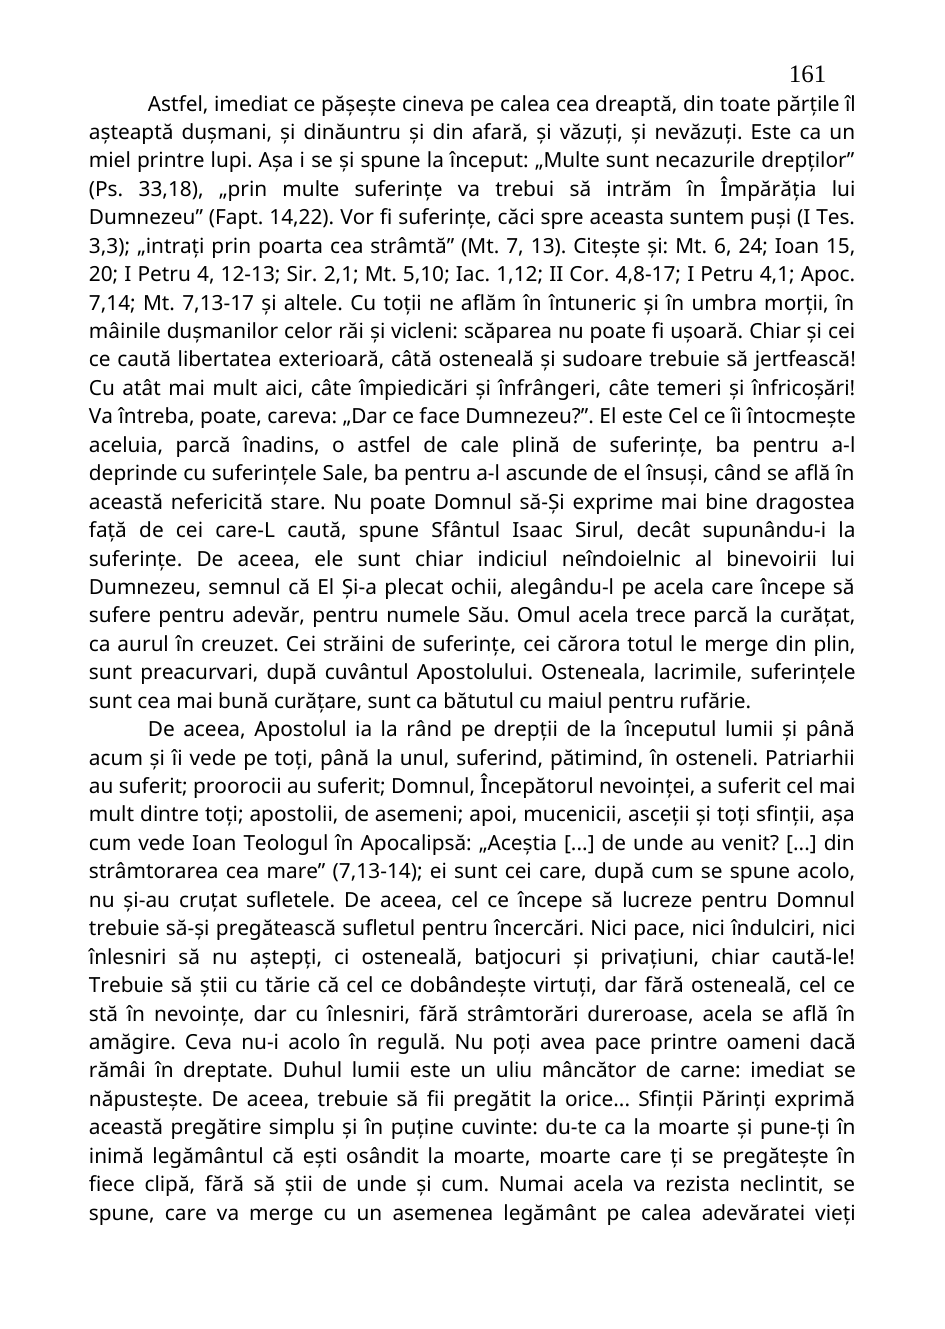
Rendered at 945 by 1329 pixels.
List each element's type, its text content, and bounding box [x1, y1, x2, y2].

text De aceea, Apostolul ia la rând pe drepţii de la începutul lumii şi până acum şi îi vede pe toţi, până la unul, suferind, pătimind, în osteneli. Patriarhii au suferit; proorocii au suferit; Domnul, Începătorul nevoinţei, a suferit cel mai mult dintre toţi; apostolii, de asemeni; apoi, mucenicii, asceţii şi toţi sfinţii, aşa cum vede Ioan Teologul în Apocalipsă: „Aceştia [...] de unde au venit? [...] din strâmtorarea cea mare” (7,13-14); ei sunt cei care, după cum se spune acolo, nu şi-au cruţat sufletele. De aceea, cel ce începe să lucreze pentru Domnul trebuie să-şi pregătească sufletul pentru încercări. Nici pace, nici îndulciri, nici înlesniri să nu aştepţi, ci osteneală, batjocuri şi privaţiuni, chiar caută-le! Trebuie să ştii cu tărie că cel ce dobândeşte virtuţi, dar fără osteneală, cel ce stă în nevoinţe, dar cu înlesniri, fără strâmtorări dureroase, acela se află în amăgire. Ceva nu-i acolo în regulă. Nu poţi avea pace printre oameni dacă rămâi în dreptate. Duhul lumii este un uliu mâncător de carne: imediat se năpusteşte. De aceea, trebuie să fii pregătit la orice... Sfinţii Părinţi exprimă această pregătire simplu şi în puţine cuvinte: du-te ca la moarte şi pune-ţi în inimă legământul că eşti osândit la moarte, moarte care ţi se pregăteşte în fiece clipă, fără să ştii de unde şi cum. Numai acela va rezista neclintit, se spune, care va merge cu un asemenea legământ pe calea adevăratei vieţi [89, 714, 856, 1226]
text Astfel, imediat ce păşeşte cineva pe calea cea dreaptă, din toate părţile îl aşteaptă duşmani, şi dinăuntru şi din afară, şi văzuţi, şi nevăzuţi. Este ca un miel printre lupi. Aşa i se şi spune la început: „Multe sunt necazurile drepţilor” (Ps. 33,18), „prin multe suferinţe va trebui să intrăm în Împărăţia lui Dumnezeu” (Fapt. 14,22). Vor fi suferinţe, căci spre aceasta suntem puşi (I Tes. 3,3); „intraţi prin poarta cea strâmtă” (Mt. 7, 13). Citeşte şi: Mt. 6, 24; Ioan 15, 20; I Petru 4, 12-13; Sir. 2,1; Mt. 5,10; Iac. 1,12; II Cor. 4,8-17; I Petru 4,1; Apoc. 7,14; Mt. 7,13-17 şi altele. Cu toţii ne aflăm în întuneric şi în umbra morţii, în mâinile duşmanilor celor răi şi vicleni: scăparea nu poate fi uşoară. Chiar şi cei ce caută libertatea exterioară, câtă osteneală şi sudoare trebuie să jertfească! Cu atât mai mult aici, câte împiedicări şi înfrângeri, câte temeri şi înfricoşări! Va întreba, poate, careva: „Dar ce face Dumnezeu?”. El este Cel ce îi întocmeşte aceluia, parcă înadins, o astfel de cale plină de suferinţe, ba pentru a-l deprinde cu suferinţele Sale, ba pentru a-l ascunde de el însuşi, când se află în această nefericită stare. Nu poate Domnul să-Şi exprime mai bine dragostea faţă de cei care-L caută, spune Sfântul Isaac Sirul, decât supunându-i la suferinţe. De aceea, ele sunt chiar indiciul neîndoielnic al binevoirii lui Dumnezeu, semnul că El Şi-a plecat ochii, alegându-l pe acela care începe să sufere pentru adevăr, pentru numele Său. Omul acela trece parcă la curăţat, ca aurul în creuzet. Cei străini de suferinţe, cei cărora totul le merge din plin, sunt preacurvari, după cuvântul Apostolului. Osteneala, lacrimile, suferinţele sunt cea mai bună curăţare, sunt ca bătutul cu maiul pentru rufărie. [89, 89, 856, 714]
